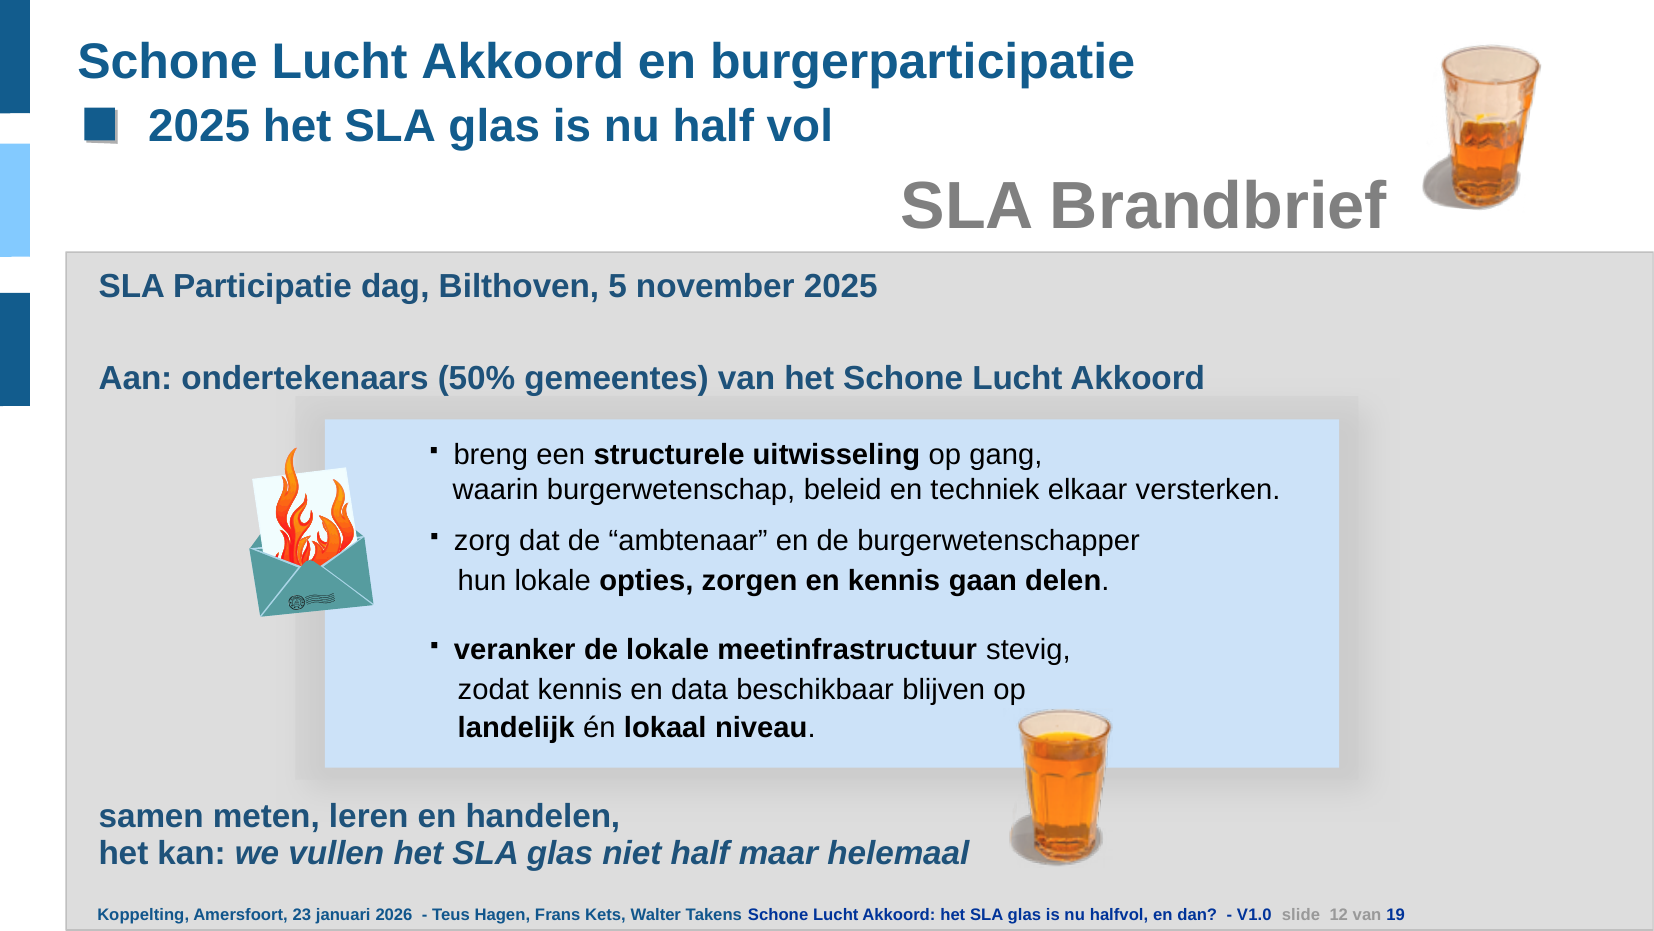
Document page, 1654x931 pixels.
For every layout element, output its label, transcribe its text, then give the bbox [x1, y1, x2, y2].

picture [242, 443, 384, 621]
list SLA Participatie dag, Bilthoven, 5 november 2025 Aan: ondertekenaars (50% gemeentes) van het Schone Lucht Akkoord samen meten, leren en handelen, het kan: we vullen het SLA glas niet half maar helemaal [98, 211, 1571, 931]
title 2025 het SLA glas is nu half vol [77, 54, 1434, 169]
text_box · breng een structurele uitwisseling op gang, waarin burgerwetenschap, beleid en techniek elkaar versterken. · zorg dat de “ambtenaar” en de burgerwetenschapper hun lokale opties, zorgen en kennis gaan delen. · veranker de lokale meetinfrastructuur stevig, zodat kennis en data beschikbaar blijven op landelijk én lokaal niveau. [324, 419, 1340, 768]
text_box SLA Brandbrief [885, 160, 1418, 251]
picture [1420, 36, 1544, 215]
title Schone Lucht Akkoord en burgerparticipatie [77, 0, 1489, 54]
picture [1003, 708, 1113, 868]
